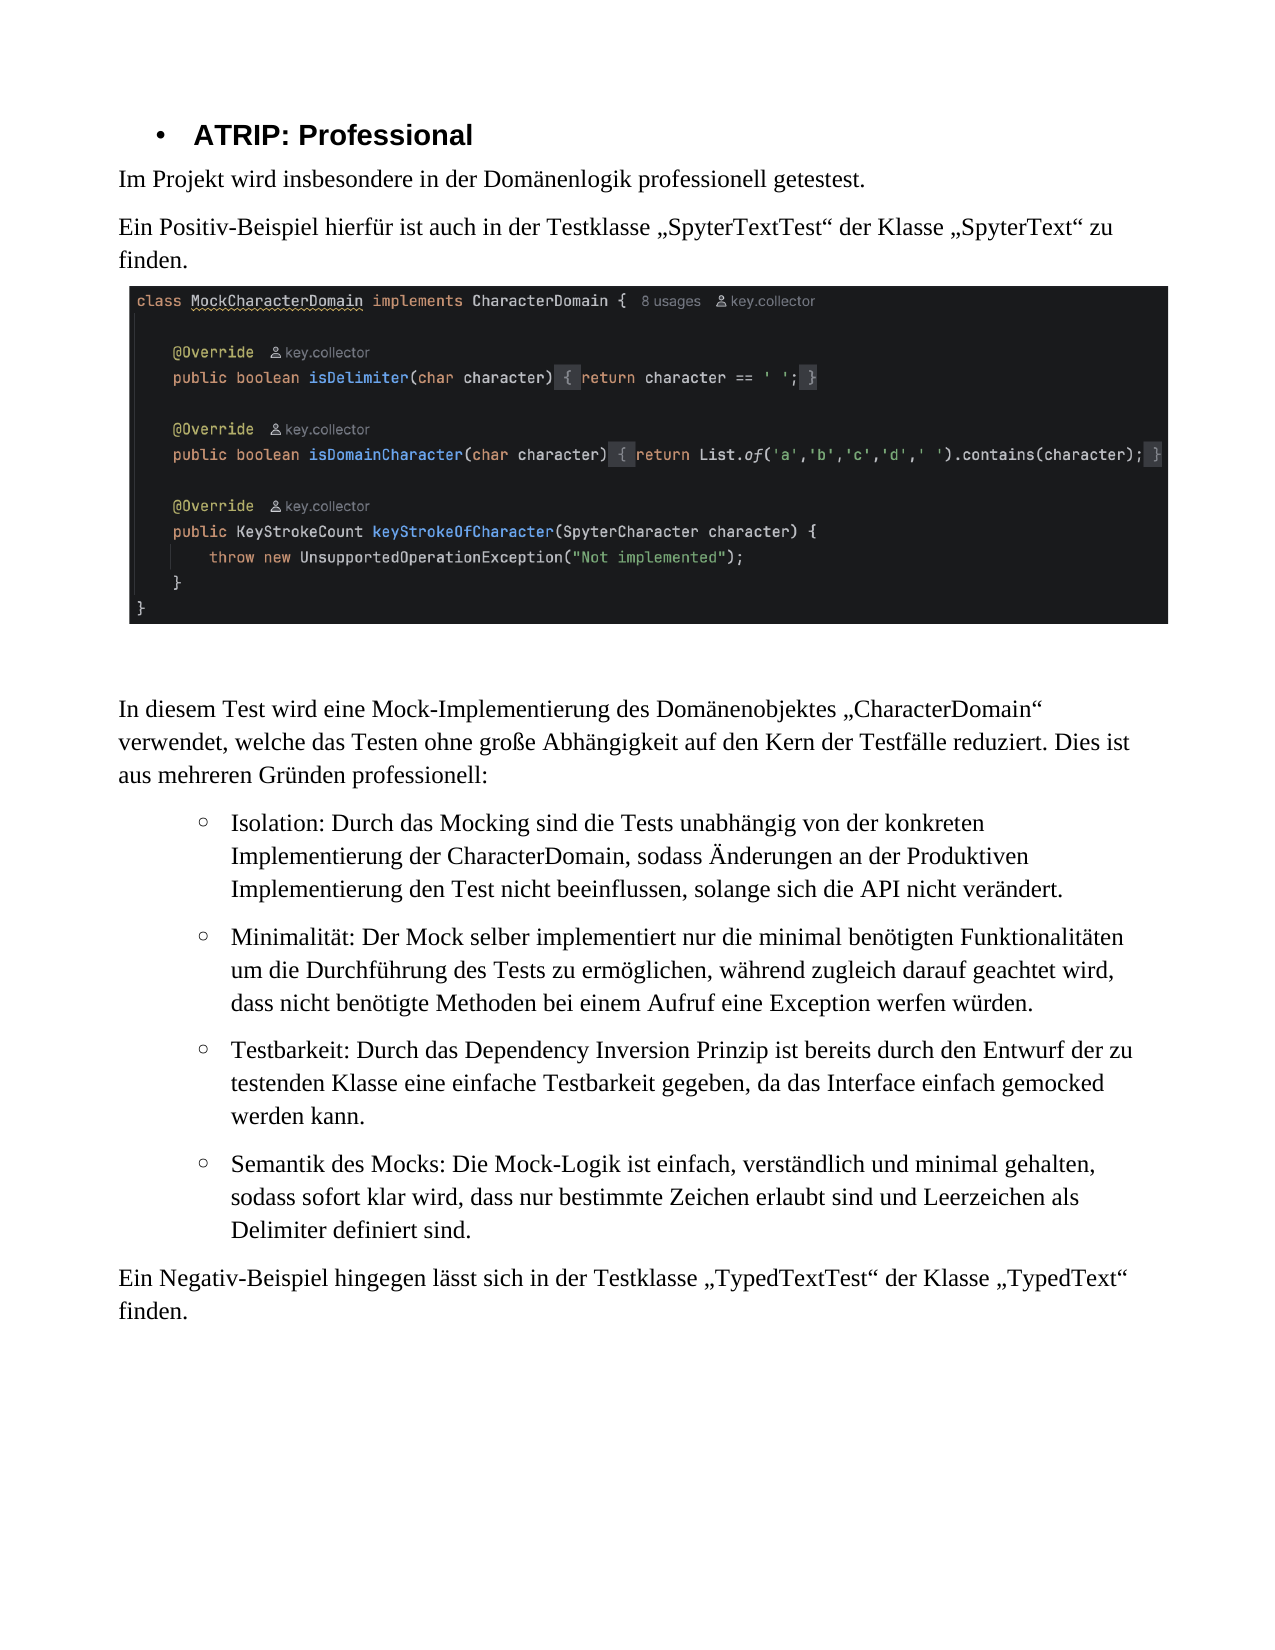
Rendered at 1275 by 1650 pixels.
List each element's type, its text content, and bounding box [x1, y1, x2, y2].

picture [129, 286, 1169, 624]
list Testbarkeit: Durch das Dependency Inversion Prinzip ist bereits durch den Entwurf der zu testenden Klasse eine einfache Testbarkeit gegeben, da das Interface einfach gemocked werden kann. [193, 1035, 1157, 1130]
text Ein Negativ-Beispiel hingegen lässt sich in der Testklasse „TypedTextTest“ der Klasse „TypedText“ finden. [118, 1263, 1157, 1324]
text In diesem Test wird eine Mock-Implementierung des Domänenobjektes „CharacterDomain“ verwendet, welche das Testen ohne große Abhängigkeit auf den Kern der Testfälle reduziert. Dies ist aus mehreren Gründen professionell: [118, 694, 1157, 789]
list Minimalität: Der Mock selber implementiert nur die minimal benötigten Funktionalitäten um die Durchführung des Tests zu ermöglichen, während zugleich darauf geachtet wird, dass nicht benötigte Methoden bei einem Aufruf eine Exception werfen würden. [193, 922, 1157, 1017]
list Semantik des Mocks: Die Mock-Logik ist einfach, verständlich und minimal gehalten, sodass sofort klar wird, dass nur bestimmte Zeichen erlaubt sind und Leerzeichen als Delimiter definiert sind. [193, 1149, 1157, 1244]
subtitle ATRIP: Professional [156, 118, 1157, 152]
text Im Projekt wird insbesondere in der Domänenlogik professionell getestest. [118, 164, 1157, 193]
text Ein Positiv-Beispiel hierfür ist auch in der Testklasse „SpyterTextTest“ der Klasse „SpyterText“ zu finden. [118, 212, 1157, 274]
list Isolation: Durch das Mocking sind die Tests unabhängig von der konkreten Implementierung der CharacterDomain, sodass Änderungen an der Produktiven Implementierung den Test nicht beeinflussen, solange sich die API nicht verändert. [193, 808, 1157, 903]
